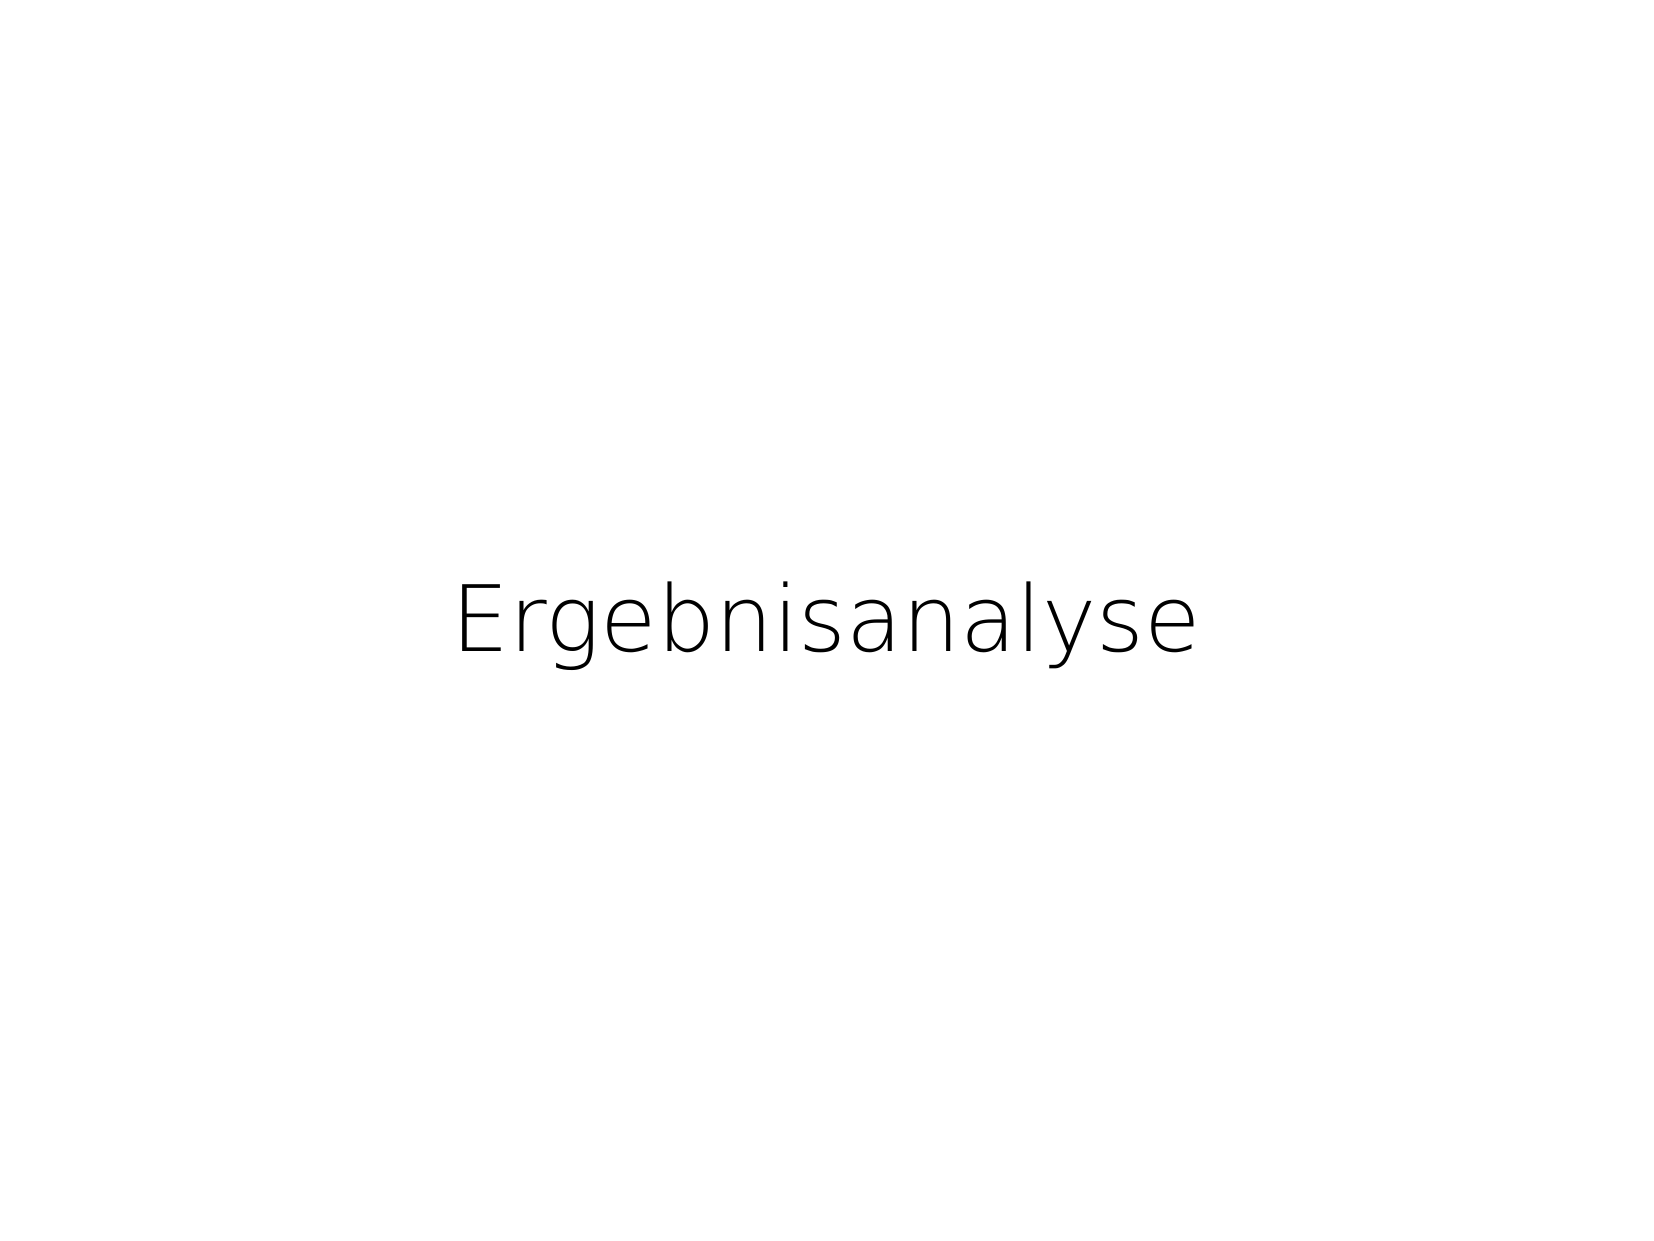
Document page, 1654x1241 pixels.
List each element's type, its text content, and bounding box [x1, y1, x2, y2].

title Ergebnisanalyse [82, 516, 1571, 724]
